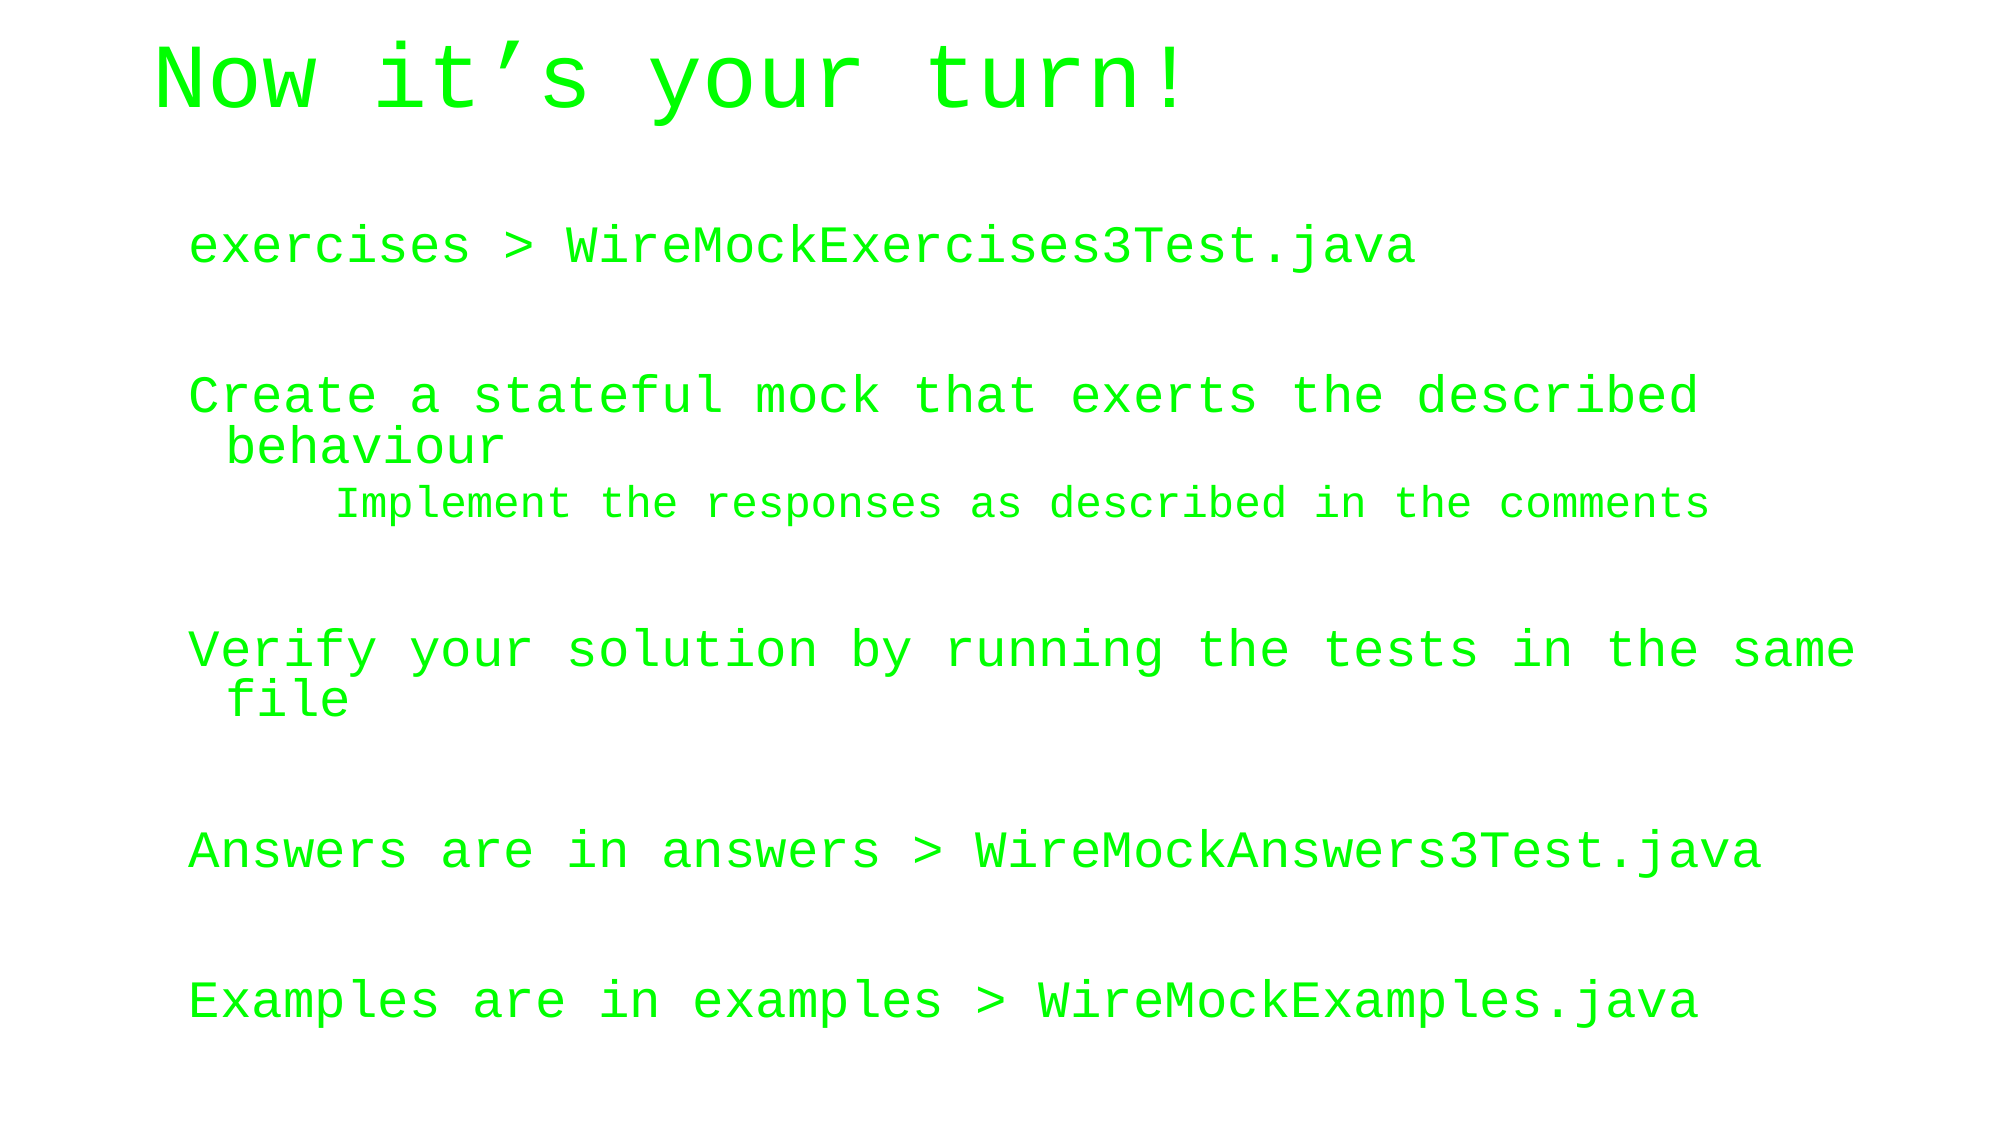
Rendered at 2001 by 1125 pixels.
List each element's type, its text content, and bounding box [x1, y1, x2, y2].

title Now it’s your turn! [137, 18, 1863, 137]
list exercises > WireMockExercises3Test.java Create a stateful mock that exerts the described behaviour Implement the responses as described in the comments Verify your solution by running the tests in the same file Answers are in answers > WireMockAnswers3Test.java Examples are in examples > WireMockExamples.java [137, 214, 1939, 1041]
